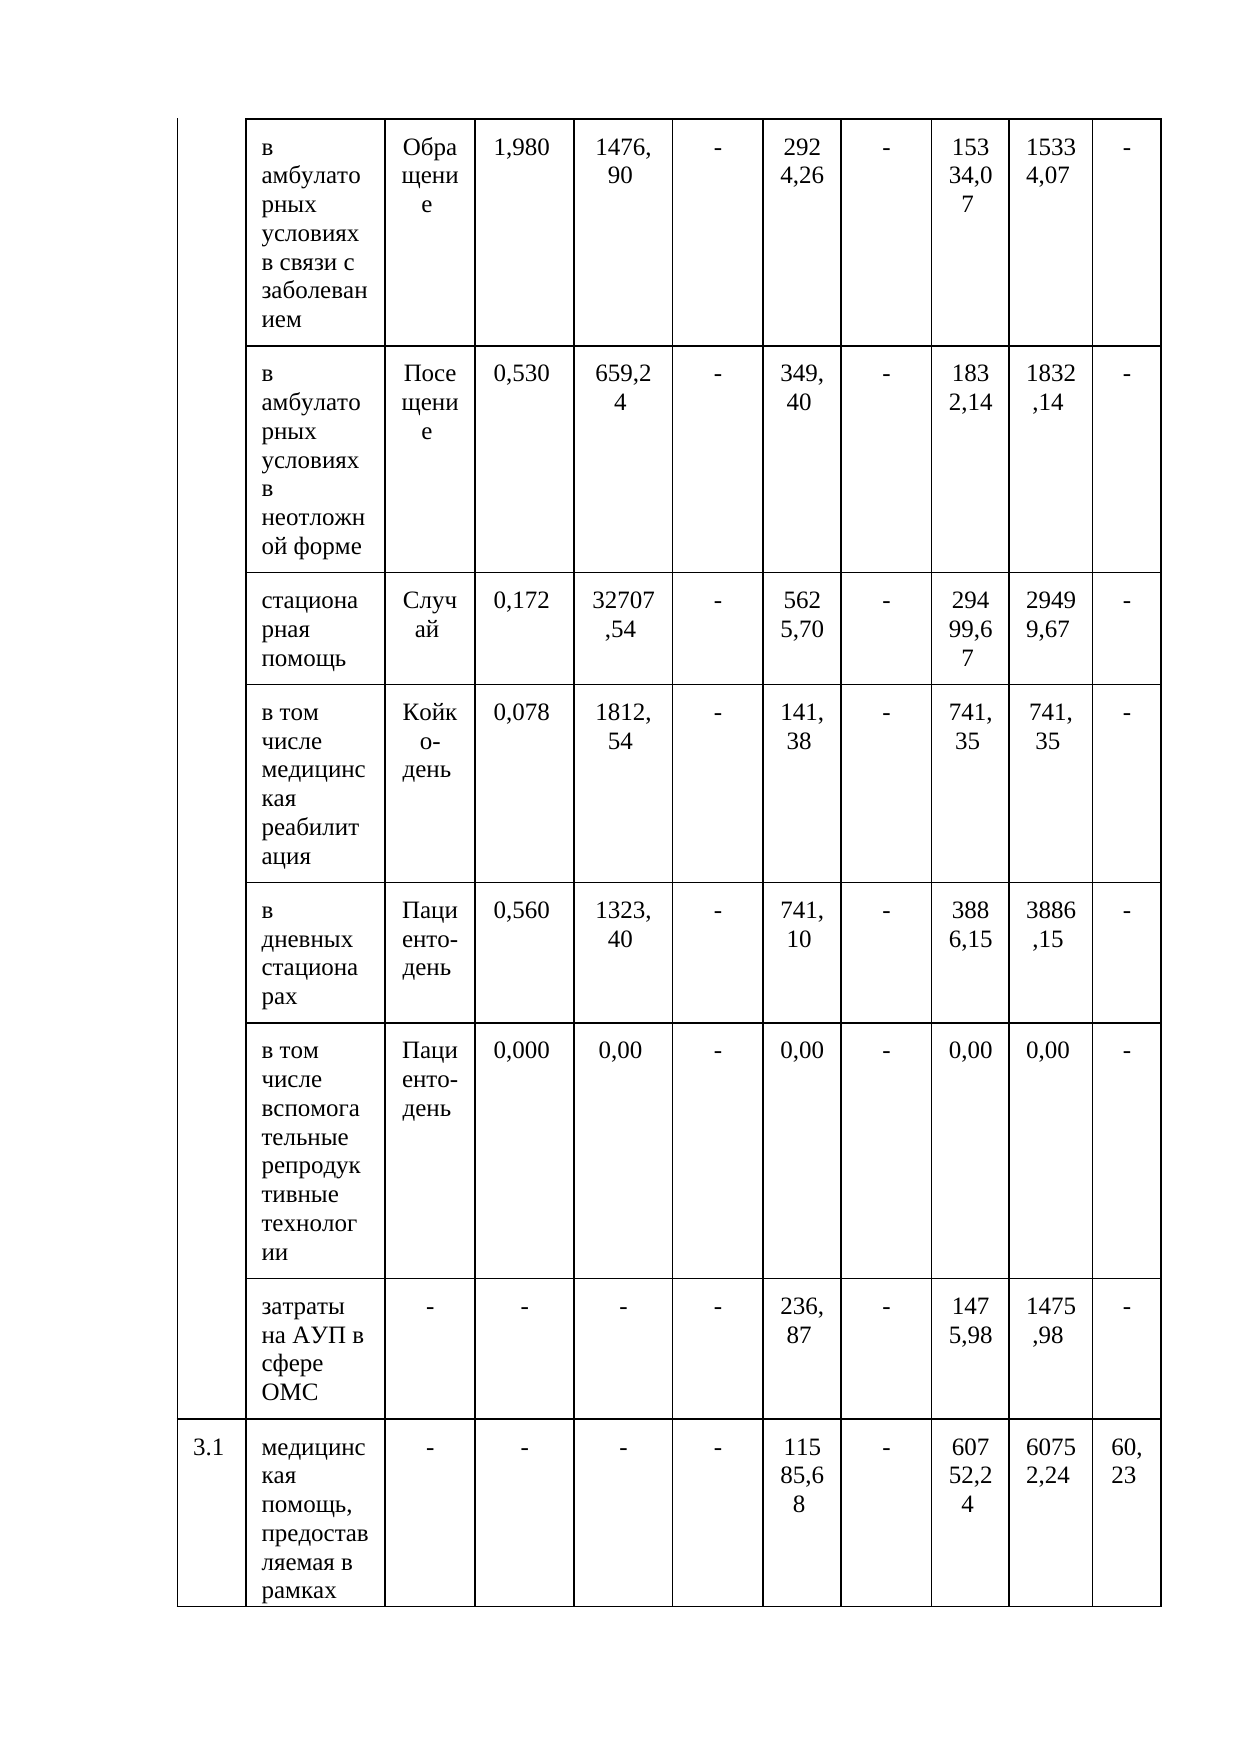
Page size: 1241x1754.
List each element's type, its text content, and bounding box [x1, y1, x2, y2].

table_cell - [1093, 1024, 1160, 1277]
table_cell 0,078 [476, 685, 573, 881]
table_cell 29499,67 [932, 573, 1008, 683]
table_cell - [673, 120, 762, 345]
table_cell - [842, 685, 931, 881]
table_cell 659,24 [575, 347, 672, 572]
table_cell 0,00 [1010, 1024, 1092, 1277]
table_cell 15334,07 [932, 120, 1008, 345]
table_cell - [673, 1420, 762, 1606]
table_cell - [1093, 1279, 1160, 1418]
table_cell в амбулаторных условиях в связи с заболеванием [247, 120, 384, 345]
table_cell Посещение [386, 347, 474, 572]
table_cell - [673, 685, 762, 881]
table_cell затраты на АУП в сфере ОМС [247, 1279, 384, 1418]
table_cell 1476,90 [575, 120, 672, 345]
table_cell 0,00 [764, 1024, 840, 1277]
table_cell 29499,67 [1010, 573, 1092, 683]
table_cell - [1093, 120, 1160, 345]
table_cell стационарная помощь [247, 573, 384, 683]
table_cell 11585,68 [764, 1420, 840, 1606]
table_cell [178, 881, 245, 1022]
table_cell 3886,15 [1010, 883, 1092, 1022]
table_cell - [1093, 573, 1160, 683]
table_cell 1,980 [476, 120, 573, 345]
table_cell - [386, 1279, 474, 1418]
table_cell - [1093, 685, 1160, 881]
table_cell 3886,15 [932, 883, 1008, 1022]
table_cell 1832,14 [1010, 347, 1092, 572]
table_cell 60,23 [1093, 1420, 1160, 1606]
table_cell 741,10 [764, 883, 840, 1022]
table_cell в том числе вспомогательные репродуктивные технологии [247, 1024, 384, 1277]
table_cell - [386, 1420, 474, 1606]
table_cell 0,000 [476, 1024, 573, 1277]
table_cell медицинская помощь, предоставляемая в рамках [247, 1420, 384, 1606]
table_cell 15334,07 [1010, 120, 1092, 345]
table_cell 0,172 [476, 573, 573, 683]
table_cell 60752,24 [1010, 1420, 1092, 1606]
table_cell - [842, 883, 931, 1022]
table_cell Случай [386, 573, 474, 683]
table_cell 32707,54 [575, 573, 672, 683]
table_cell 1832,14 [932, 347, 1008, 572]
table_cell - [673, 573, 762, 683]
table_cell - [673, 1024, 762, 1277]
table_cell [178, 572, 245, 683]
table_cell - [842, 573, 931, 683]
table_cell в дневных стационарах [247, 883, 384, 1022]
table_cell [178, 1278, 245, 1418]
table_cell - [575, 1420, 672, 1606]
table_cell 236,87 [764, 1279, 840, 1418]
table_cell Обращение [386, 120, 474, 345]
table_cell [178, 684, 245, 881]
table_cell 1475,98 [932, 1279, 1008, 1418]
table_cell - [842, 120, 931, 345]
table_cell 0,530 [476, 347, 573, 572]
table_cell 0,00 [932, 1024, 1008, 1277]
table_cell 741,35 [1010, 685, 1092, 881]
table_cell 2924,26 [764, 120, 840, 345]
table_cell - [842, 1024, 931, 1277]
table_cell Пациенто-день [386, 883, 474, 1022]
table_cell - [842, 1279, 931, 1418]
table_cell - [842, 1420, 931, 1606]
table_cell - [673, 347, 762, 572]
table_cell 5625,70 [764, 573, 840, 683]
table_cell 1323,40 [575, 883, 672, 1022]
table_cell 1475,98 [1010, 1279, 1092, 1418]
table_cell - [1093, 347, 1160, 572]
table_cell 3.1 [178, 1420, 245, 1606]
table_cell в том числе медицинская реабилитация [247, 685, 384, 881]
table_cell - [842, 347, 931, 572]
table_cell [178, 118, 245, 345]
table_cell - [673, 1279, 762, 1418]
table_cell 0,00 [575, 1024, 672, 1277]
table_cell - [476, 1420, 573, 1606]
table_cell [178, 345, 245, 572]
table_cell 349,40 [764, 347, 840, 572]
table_cell 0,560 [476, 883, 573, 1022]
table_cell [178, 1022, 245, 1277]
table_cell 60752,24 [932, 1420, 1008, 1606]
table_cell - [575, 1279, 672, 1418]
table_cell Пациенто-день [386, 1024, 474, 1277]
table_cell - [476, 1279, 573, 1418]
table_cell в амбулаторных условиях в неотложной форме [247, 347, 384, 572]
table_cell 741,35 [932, 685, 1008, 881]
table_cell - [1093, 883, 1160, 1022]
table_cell Койко-день [386, 685, 474, 881]
table_cell 1812,54 [575, 685, 672, 881]
table_cell 141,38 [764, 685, 840, 881]
table_cell - [673, 883, 762, 1022]
